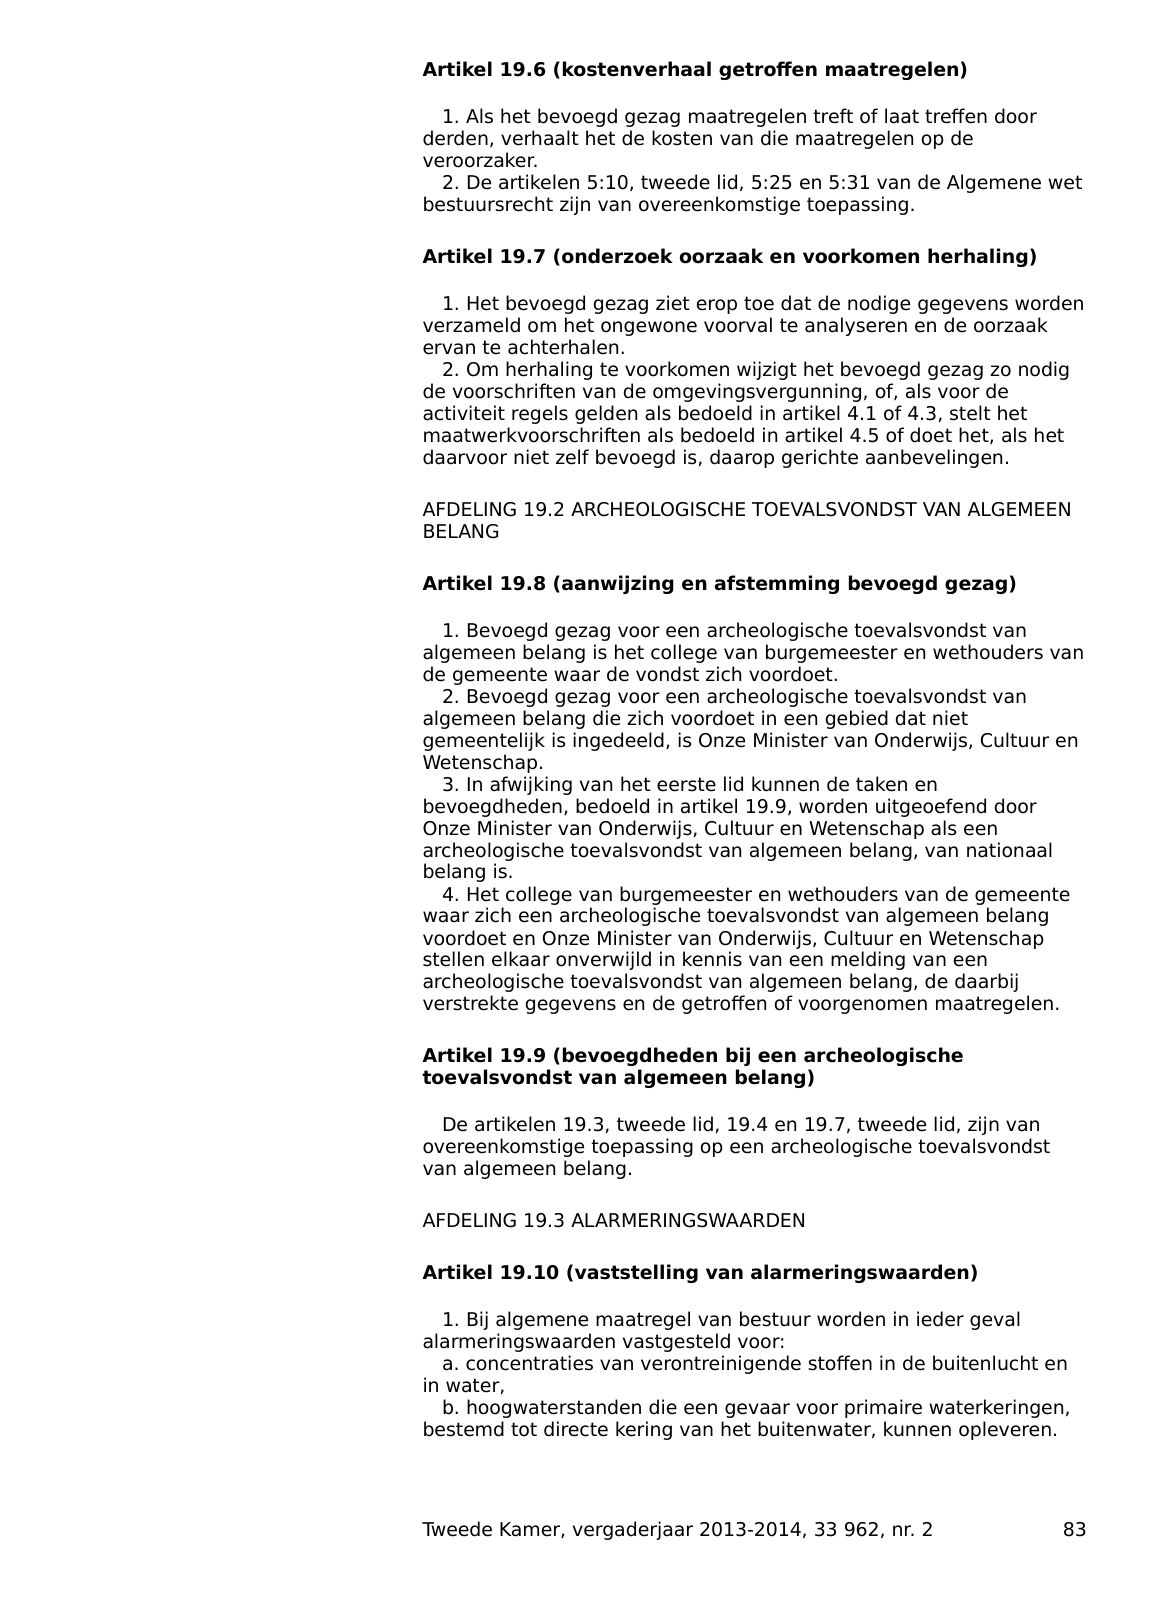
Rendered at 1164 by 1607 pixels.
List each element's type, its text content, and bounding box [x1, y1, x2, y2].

text 1. Als het bevoegd gezag maatregelen treft of laat treffen door derden, verhaalt het de kosten van die maatregelen op de veroorzaker. [422, 106, 1087, 172]
subtitle AFDELING 19.3 ALARMERINGSWAARDEN [422, 1210, 1087, 1232]
subtitle Artikel 19.8 (aanwijzing en afstemming bevoegd gezag) [422, 573, 1087, 595]
text 2. Bevoegd gezag voor een archeologische toevalsvondst van algemeen belang die zich voordoet in een gebied dat niet gemeentelijk is ingedeeld, is Onze Minister van Onderwijs, Cultuur en Wetenschap. [422, 686, 1087, 773]
subtitle Artikel 19.7 (onderzoek oorzaak en voorkomen herhaling) [422, 246, 1087, 268]
text a. concentraties van verontreinigende stoffen in de buitenlucht en in water, [422, 1353, 1087, 1397]
text b. hoogwaterstanden die een gevaar voor primaire waterkeringen, bestemd tot directe kering van het buitenwater, kunnen opleveren. [422, 1397, 1087, 1441]
subtitle Artikel 19.6 (kostenverhaal getroffen maatregelen) [422, 59, 1087, 81]
text 4. Het college van burgemeester en wethouders van de gemeente waar zich een archeologische toevalsvondst van algemeen belang voordoet en Onze Minister van Onderwijs, Cultuur en Wetenschap stellen elkaar onverwijld in kennis van een melding van een archeologische toevalsvondst van algemeen belang, de daarbij verstrekte gegevens en de getroffen of voorgenomen maatregelen. [422, 883, 1087, 1015]
text 1. Bij algemene maatregel van bestuur worden in ieder geval alarmeringswaarden vastgesteld voor: [422, 1309, 1087, 1353]
subtitle Artikel 19.10 (vaststelling van alarmeringswaarden) [422, 1262, 1087, 1284]
subtitle Artikel 19.9 (bevoegdheden bij een archeologische toevalsvondst van algemeen belang) [422, 1045, 1087, 1089]
text 1. Bevoegd gezag voor een archeologische toevalsvondst van algemeen belang is het college van burgemeester en wethouders van de gemeente waar de vondst zich voordoet. [422, 620, 1087, 686]
text 1. Het bevoegd gezag ziet erop toe dat de nodige gegevens worden verzameld om het ongewone voorval te analyseren en de oorzaak ervan te achterhalen. [422, 293, 1087, 359]
subtitle AFDELING 19.2 ARCHEOLOGISCHE TOEVALSVONDST VAN ALGEMEEN BELANG [422, 499, 1087, 543]
text 2. De artikelen 5:10, tweede lid, 5:25 en 5:31 van de Algemene wet bestuursrecht zijn van overeenkomstige toepassing. [422, 172, 1087, 216]
text 2. Om herhaling te voorkomen wijzigt het bevoegd gezag zo nodig de voorschriften van de omgevingsvergunning, of, als voor de activiteit regels gelden als bedoeld in artikel 4.1 of 4.3, stelt het maatwerkvoorschriften als bedoeld in artikel 4.5 of doet het, als het daarvoor niet zelf bevoegd is, daarop gerichte aanbevelingen. [422, 359, 1087, 469]
text De artikelen 19.3, tweede lid, 19.4 en 19.7, tweede lid, zijn van overeenkomstige toepassing op een archeologische toevalsvondst van algemeen belang. [422, 1114, 1087, 1180]
text 3. In afwijking van het eerste lid kunnen de taken en bevoegdheden, bedoeld in artikel 19.9, worden uitgeoefend door Onze Minister van Onderwijs, Cultuur en Wetenschap als een archeologische toevalsvondst van algemeen belang, van nationaal belang is. [422, 773, 1087, 883]
